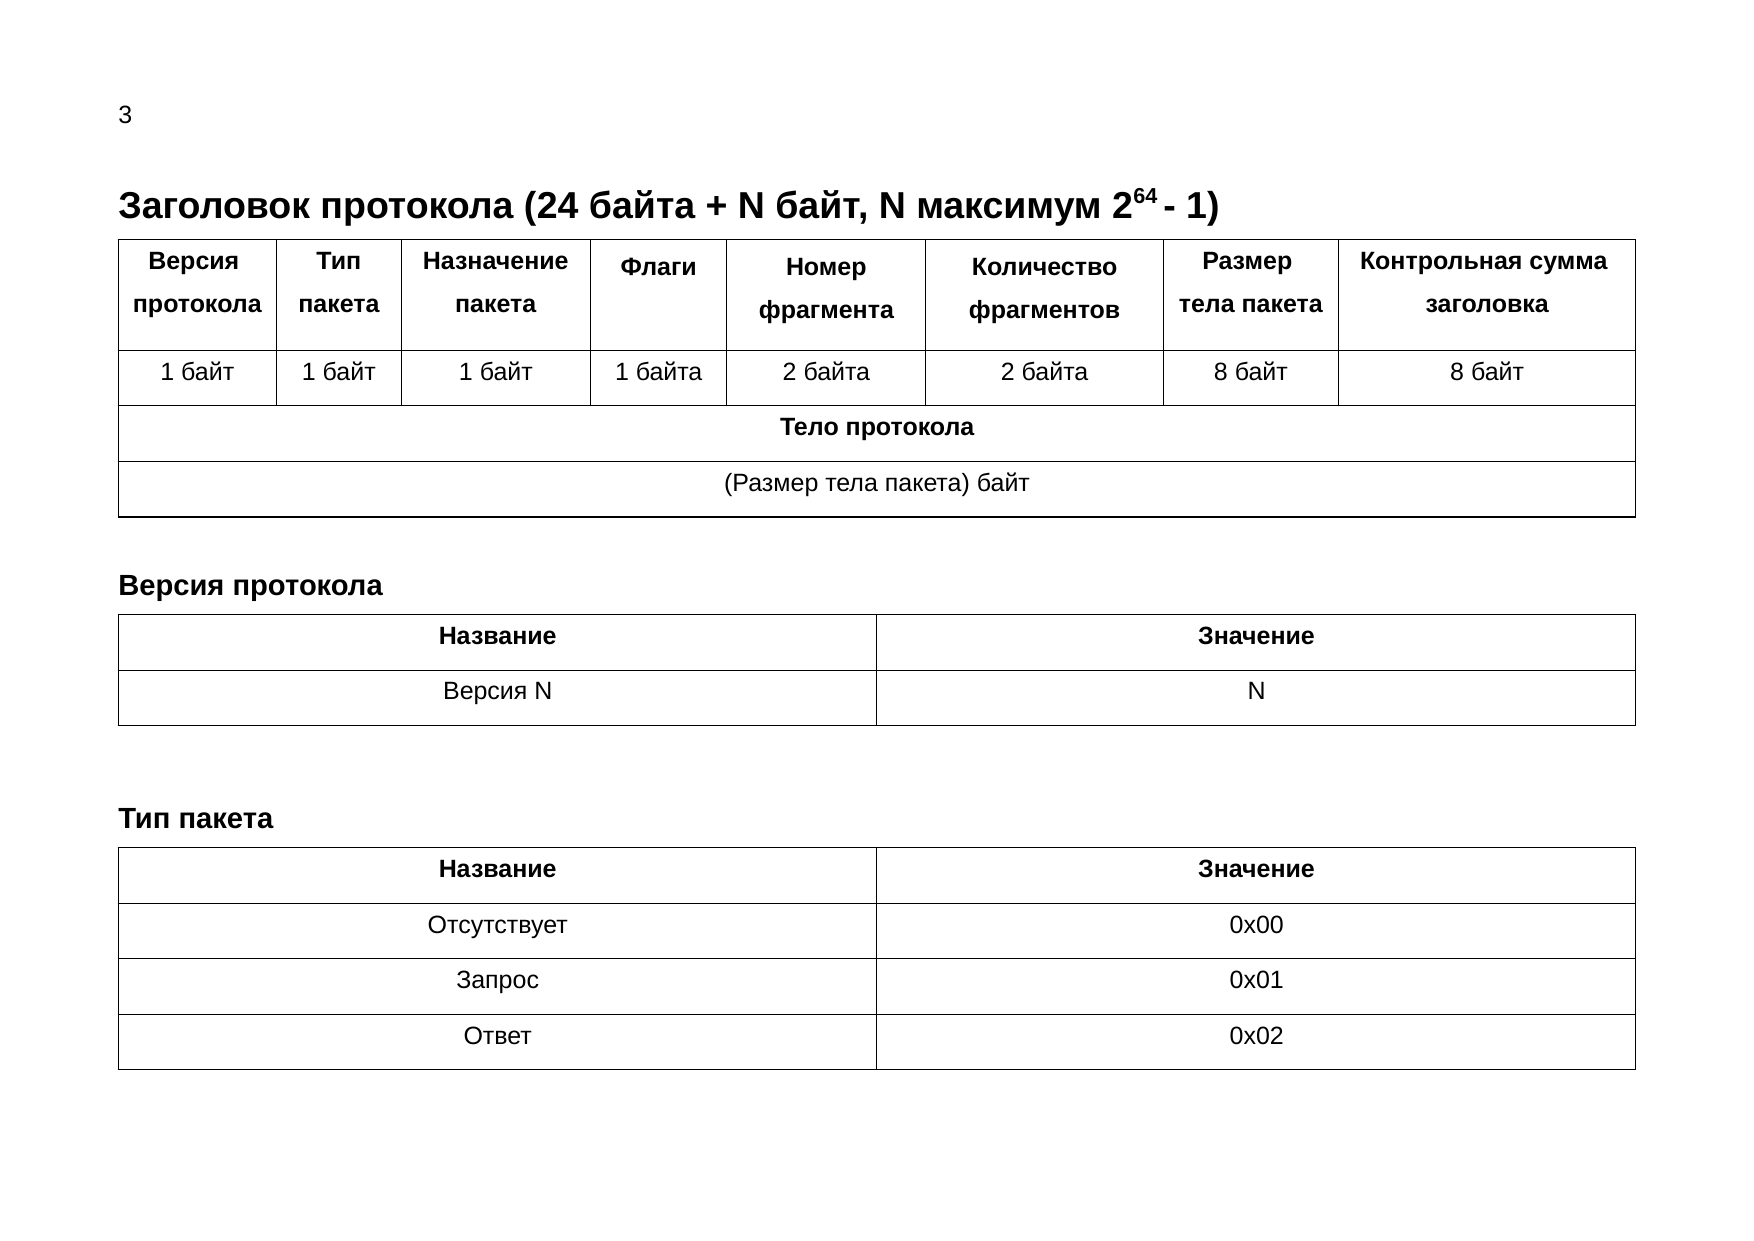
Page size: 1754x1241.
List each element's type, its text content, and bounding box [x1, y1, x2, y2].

table_cell 2 байта [727, 351, 925, 405]
table_cell 8 байт [1164, 351, 1338, 405]
table_header Флаги [591, 240, 726, 350]
table_cell (Размер тела пакета) байт [119, 462, 1635, 516]
subtitle Версия протокола [118, 568, 1636, 601]
table_header Значение [877, 848, 1635, 903]
table_cell 1 байта [591, 351, 726, 405]
table_cell 0x01 [877, 959, 1635, 1014]
table_header Размер тела пакета [1164, 240, 1338, 350]
table_cell 0x02 [877, 1015, 1635, 1069]
table_cell 1 байт [119, 351, 276, 405]
table_cell N [877, 671, 1635, 725]
table_header Количество фрагментов [926, 240, 1163, 350]
table_header Контрольная сумма заголовка [1339, 240, 1635, 350]
table_header Назначение пакета [402, 240, 590, 350]
table_cell 2 байта [926, 351, 1163, 405]
table_cell Запрос [119, 959, 876, 1014]
table_header Название [119, 615, 876, 669]
subtitle Заголовок протокола (24 байта + N байт, N максимум 264 - 1) [118, 184, 1636, 227]
table_cell Ответ [119, 1015, 876, 1069]
table_header Номер фрагмента [727, 240, 925, 350]
table_cell Версия N [119, 671, 876, 725]
table_header Название [119, 848, 876, 903]
table_cell 1 байт [402, 351, 590, 405]
subtitle Тип пакета [118, 801, 1636, 835]
table_cell 0x00 [877, 904, 1635, 958]
table_header Значение [877, 615, 1635, 669]
table_cell Тело протокола [119, 406, 1635, 461]
table_header Версия протокола [119, 240, 276, 350]
table_cell 8 байт [1339, 351, 1635, 405]
table_header Тип пакета [277, 240, 401, 350]
table_cell 1 байт [277, 351, 401, 405]
table_cell Отсутствует [119, 904, 876, 958]
